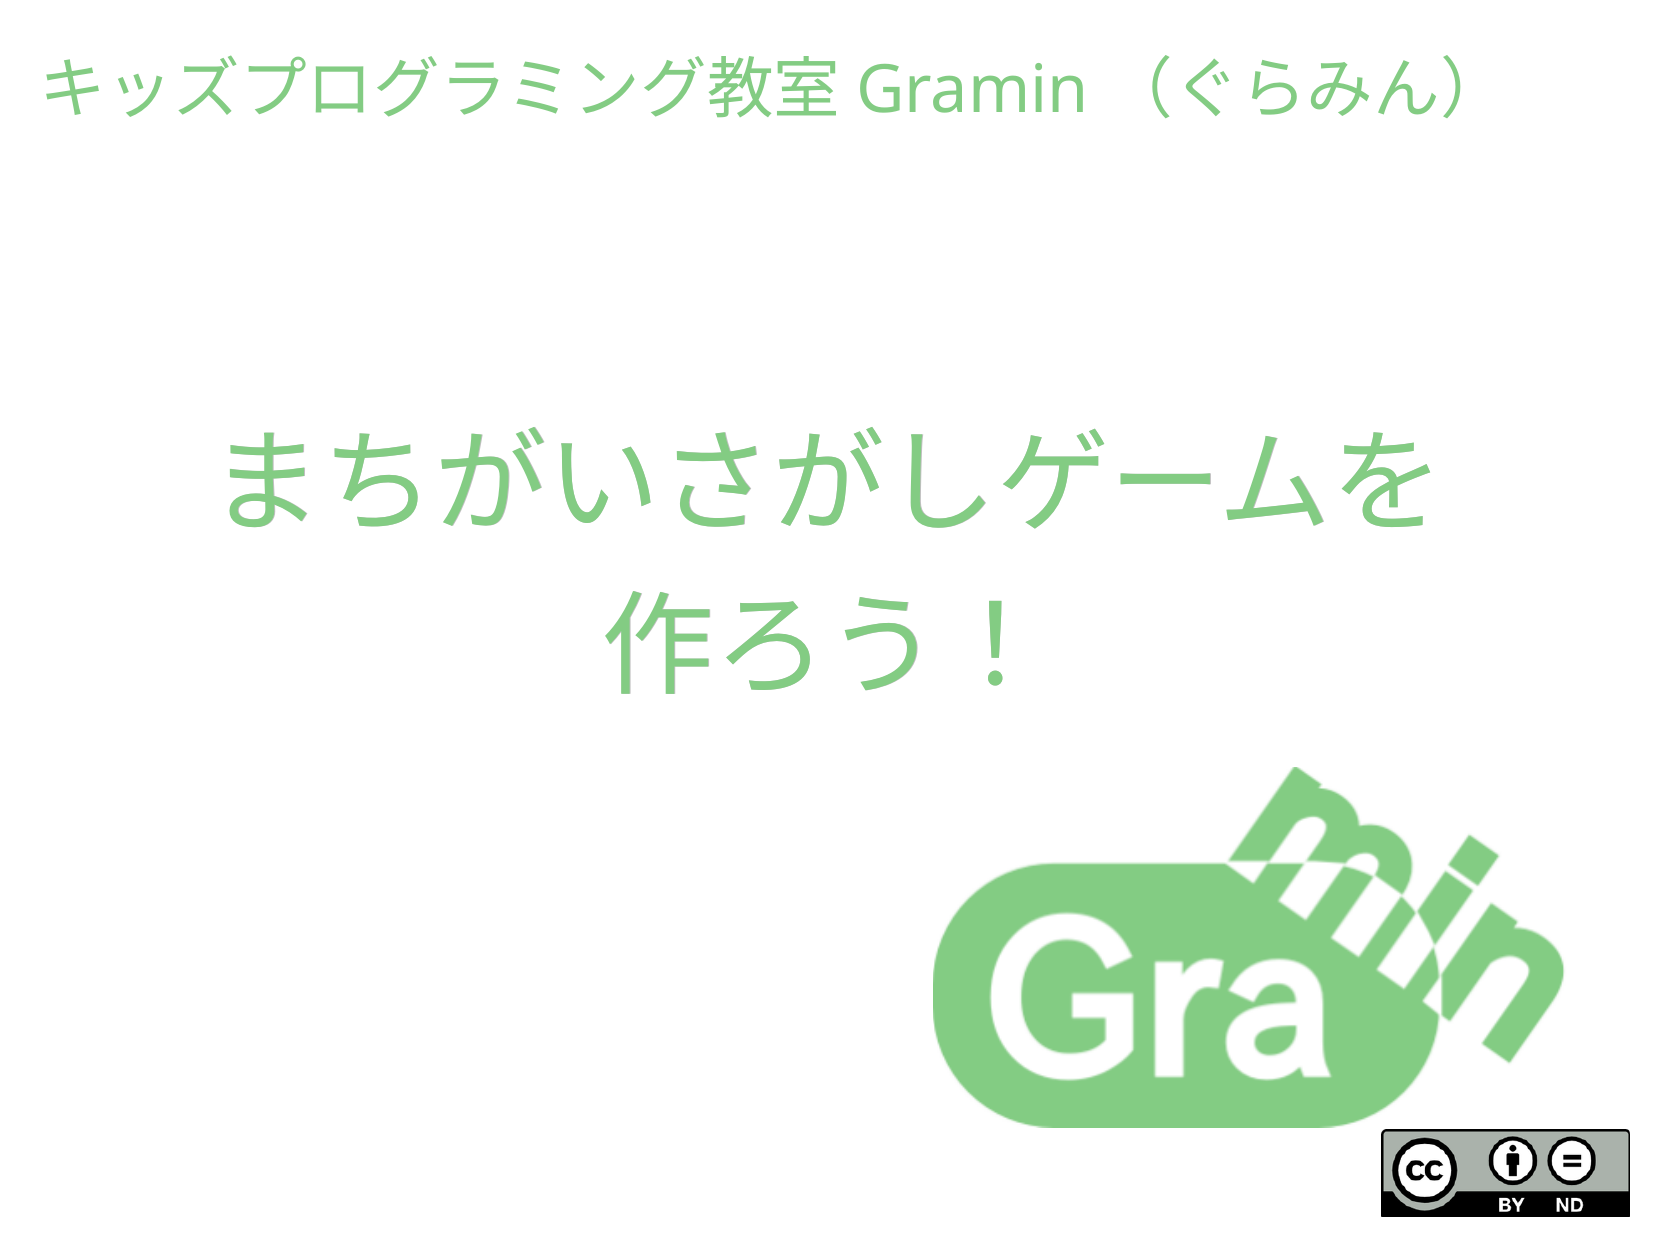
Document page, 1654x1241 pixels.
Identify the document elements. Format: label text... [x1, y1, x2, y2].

picture [1381, 1129, 1630, 1217]
title まちがいさがしゲームを 作ろう！ [159, 369, 1495, 741]
title キッズプログラミング教室 Gramin （ぐらみん） [35, 0, 1512, 177]
picture [933, 767, 1577, 1128]
